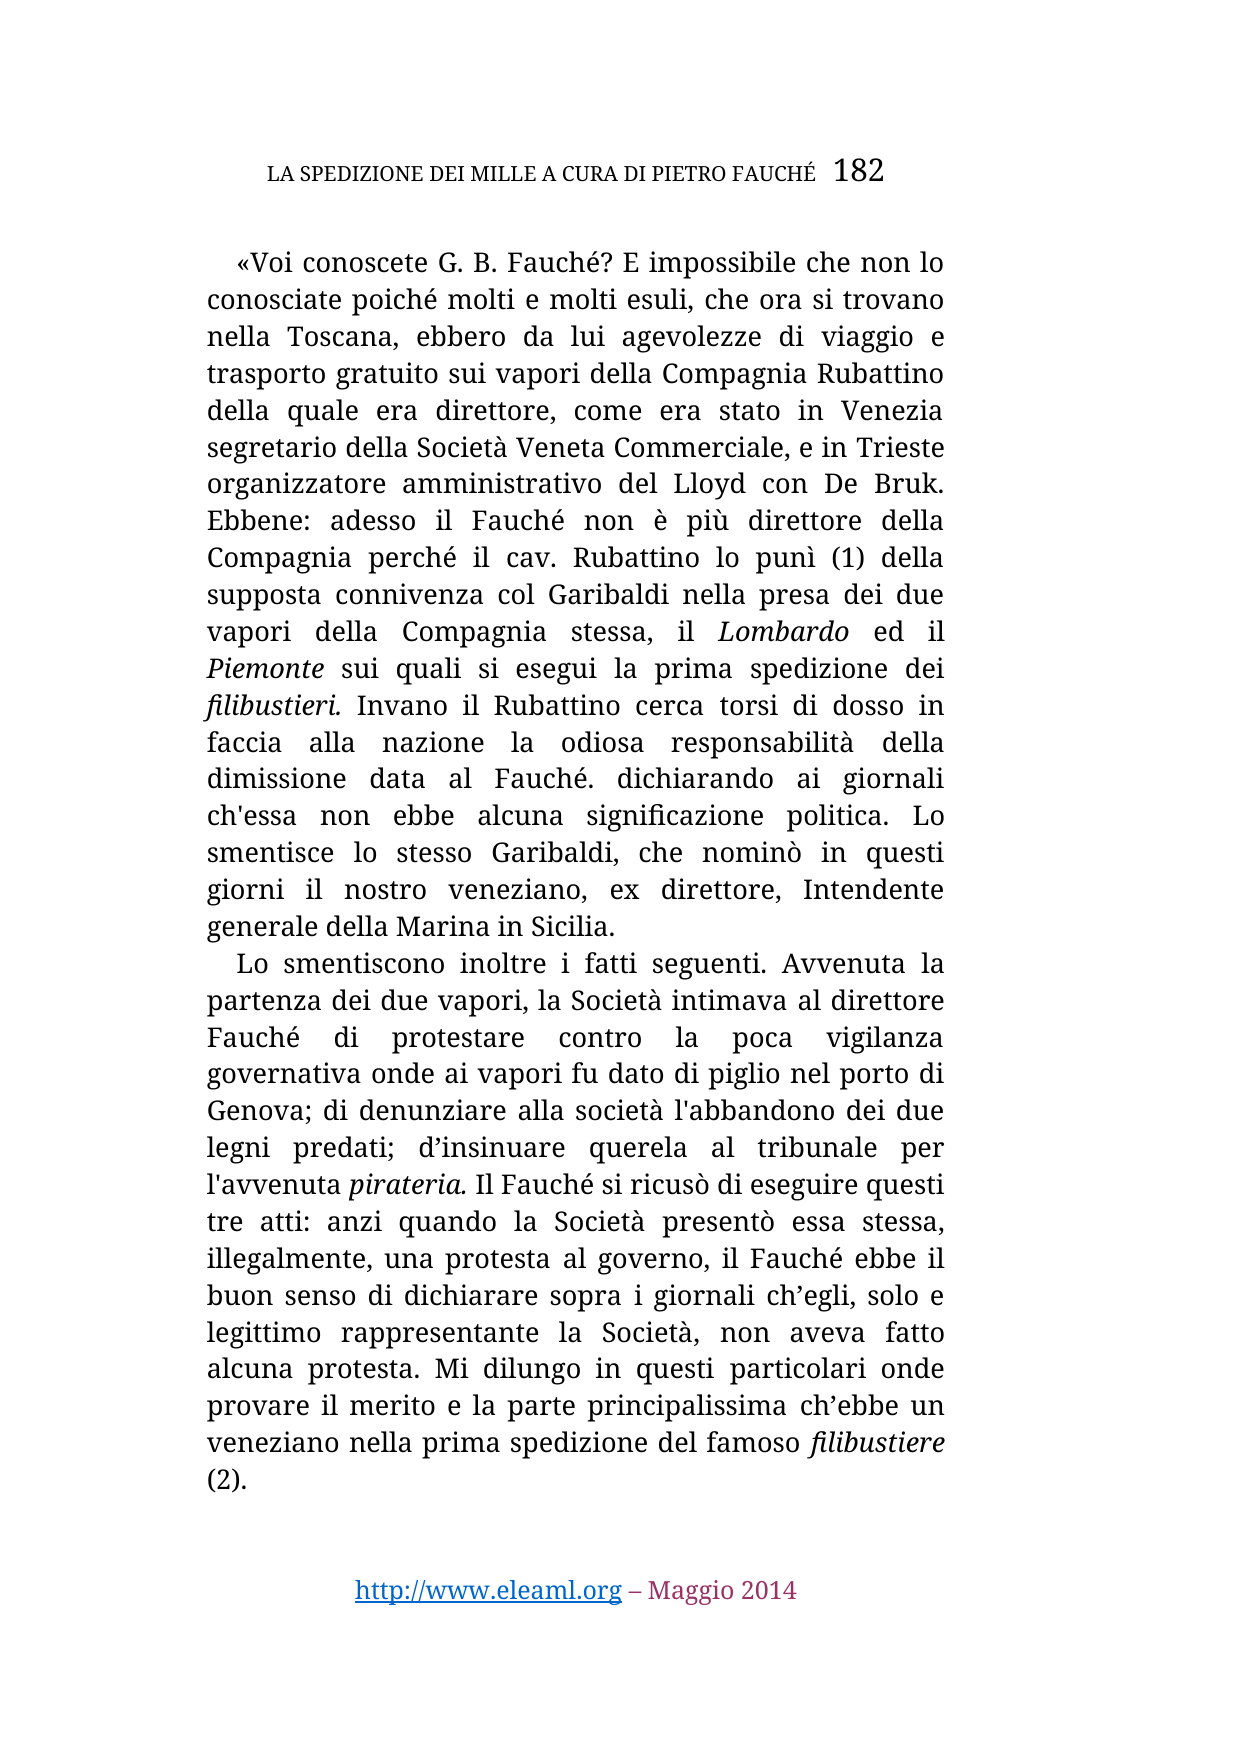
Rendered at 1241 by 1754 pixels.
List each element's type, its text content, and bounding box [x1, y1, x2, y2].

text «Voi conoscete G. B. Fauché? E impossibile che non lo conosciate poiché molti e molti esuli, che ora si trovano nella Toscana, ebbero da lui agevolezze di viaggio e trasporto gratuito sui vapori della Compagnia Rubattino della quale era direttore, come era stato in Venezia segretario della Società Veneta Commerciale, e in Trieste organizzatore amministrativo del Lloyd con De Bruk. Ebbene: adesso il Fauché non è più direttore della Compagnia perché il cav. Rubattino lo punì (1) della supposta connivenza col Garibaldi nella presa dei due vapori della Compagnia stessa, il Lombardo ed il Piemonte sui quali si esegui la prima spedizione dei filibustieri. Invano il Rubattino cerca torsi di dosso in faccia alla nazione la odiosa responsabilità della dimissione data al Fauché. dichiarando ai giornali ch'essa non ebbe alcuna significazione politica. Lo smentisce lo stesso Garibaldi, che nominò in questi giorni il nostro veneziano, ex direttore, Intendente generale della Marina in Sicilia. [207, 244, 945, 944]
text Lo smentiscono inoltre i fatti seguenti. Avvenuta la partenza dei due vapori, la Società intimava al direttore Fauché di protestare contro la poca vigilanza governativa onde ai vapori fu dato di piglio nel porto di Genova; di denunziare alla società l'abbandono dei due legni predati; d’insinuare querela al tribunale per l'avvenuta pirateria. Il Fauché si ricusò di eseguire questi tre atti: anzi quando la Società presentò essa stessa, illegalmente, una protesta al governo, il Fauché ebbe il buon senso di dichiarare sopra i giornali ch’egli, solo e legittimo rappresentante la Società, non aveva fatto alcuna protesta. Mi dilungo in questi particolari onde provare il merito e la parte principalissima ch’ebbe un veneziano nella prima spedizione del famoso filibustiere (2). [207, 944, 945, 1497]
